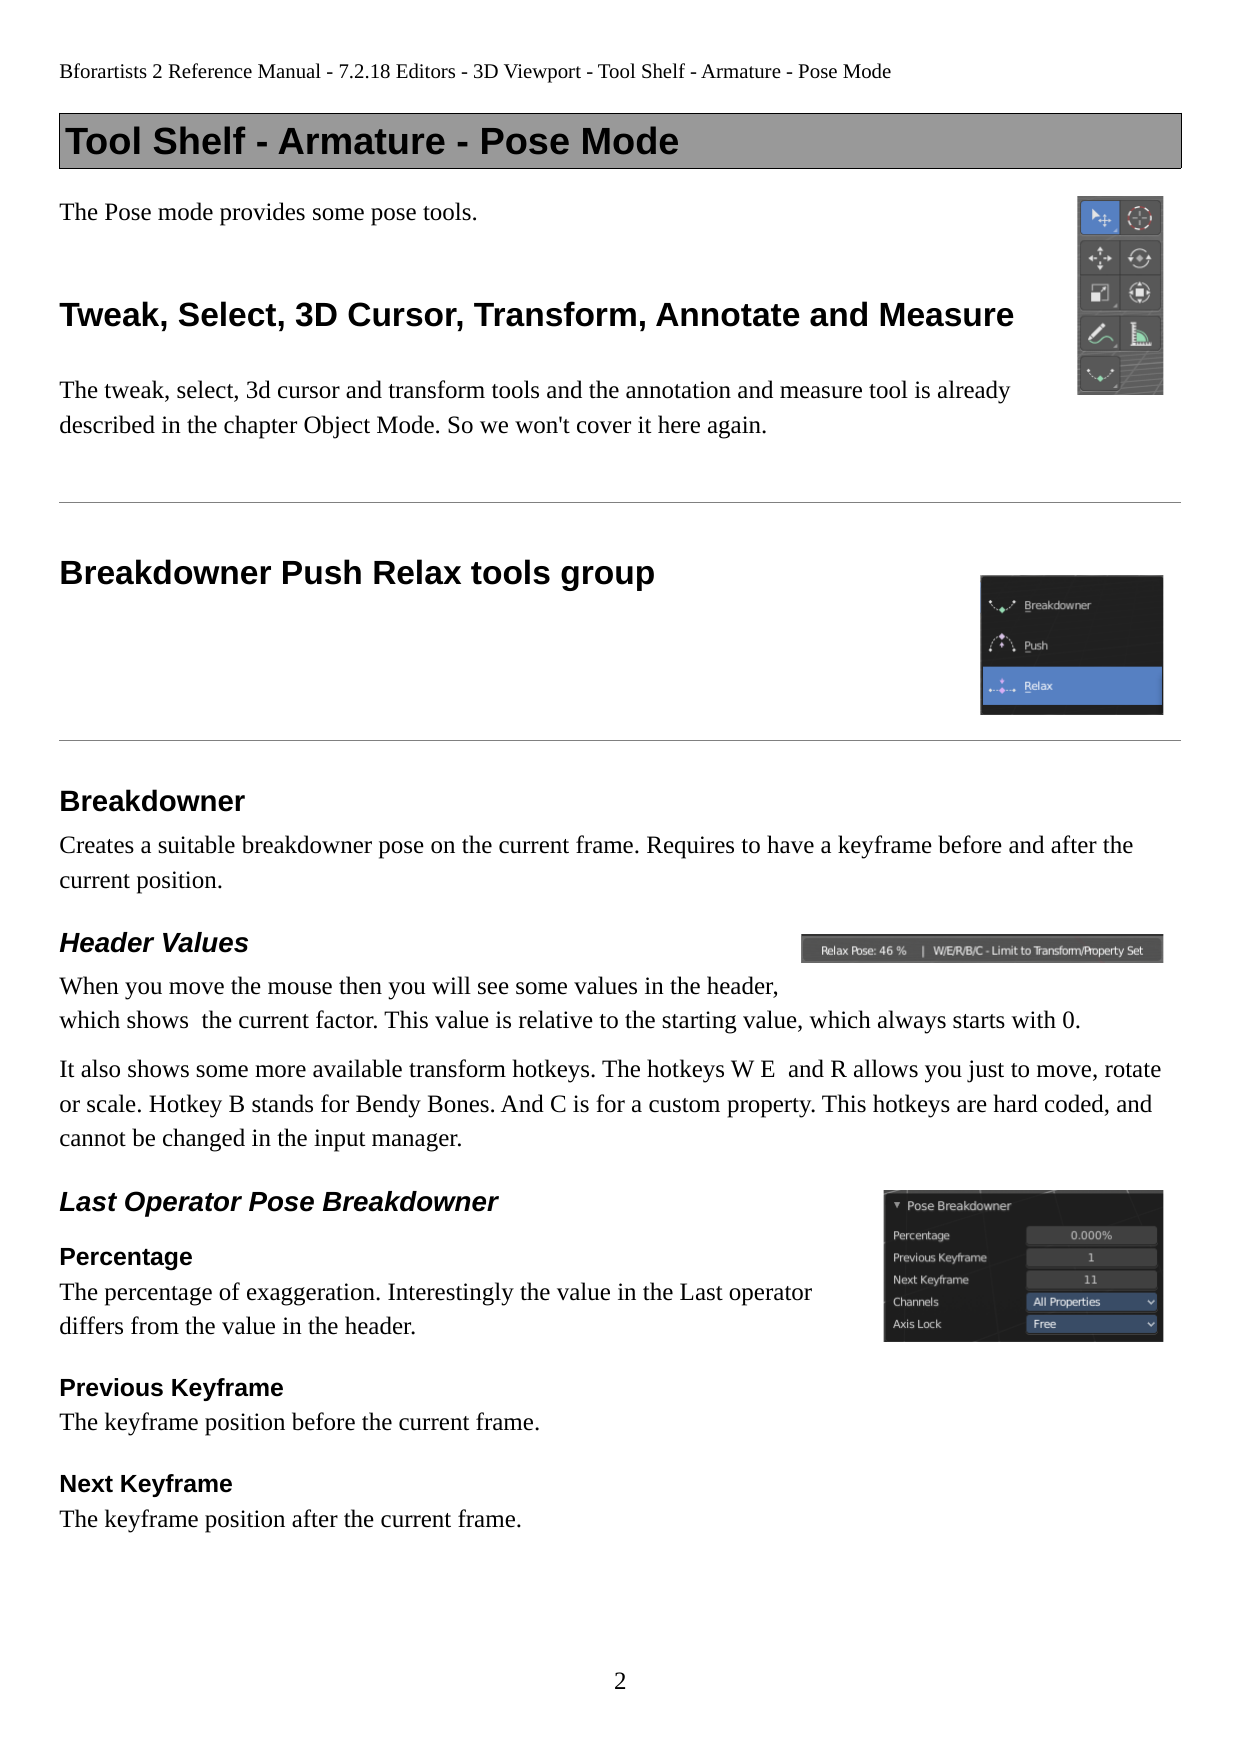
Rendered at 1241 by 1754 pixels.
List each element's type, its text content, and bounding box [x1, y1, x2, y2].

picture [1077, 196, 1164, 395]
text When you move the mouse then you will see some values in the header, which shows the current factor. This value is relative to the starting value, which always starts with 0. [59, 971, 1181, 1034]
text It also shows some more available transform hotkeys. The hotkeys W E and R allows you just to move, rotate or scale. Hotkey B stands for Bendy Bones. And C is for a custom property. This hotkeys are hard coded, and cannot be changed in the input manager. [59, 1054, 1181, 1152]
text Creates a suitable breakdowner pose on the current frame. Requires to have a keyframe before and after the current position. [59, 831, 1181, 894]
text The tweak, select, 3d cursor and transform tools and the annotation and measure tool is already described in the chapter Object Mode. So we won't cover it here again. [59, 375, 1181, 438]
picture [801, 934, 1164, 963]
subtitle Breakdowner Push Relax tools group [59, 552, 1181, 591]
subtitle Breakdowner [59, 784, 1181, 818]
subtitle Tweak, Select, 3D Cursor, Transform, Annotate and Measure [59, 295, 1077, 334]
text The keyframe position after the current frame. [59, 1504, 1181, 1533]
subtitle Percentage [59, 1242, 883, 1270]
subtitle [1164, 1242, 1181, 1270]
subtitle Header Values [59, 927, 1181, 958]
subtitle Next Keyframe [59, 1469, 1181, 1498]
table_header Tool Shelf - Armature - Pose Mode [60, 114, 1181, 168]
subtitle Last Operator Pose Breakdowner [59, 1185, 1181, 1217]
subtitle Previous Keyframe [59, 1373, 1181, 1401]
text The Pose mode provides some pose tools. [59, 197, 1077, 225]
text The keyframe position before the current frame. [59, 1407, 1181, 1436]
text The percentage of exaggeration. Interestingly the value in the Last operator differs from the value in the header. [59, 1277, 883, 1340]
picture [980, 575, 1164, 715]
picture [883, 1190, 1164, 1342]
